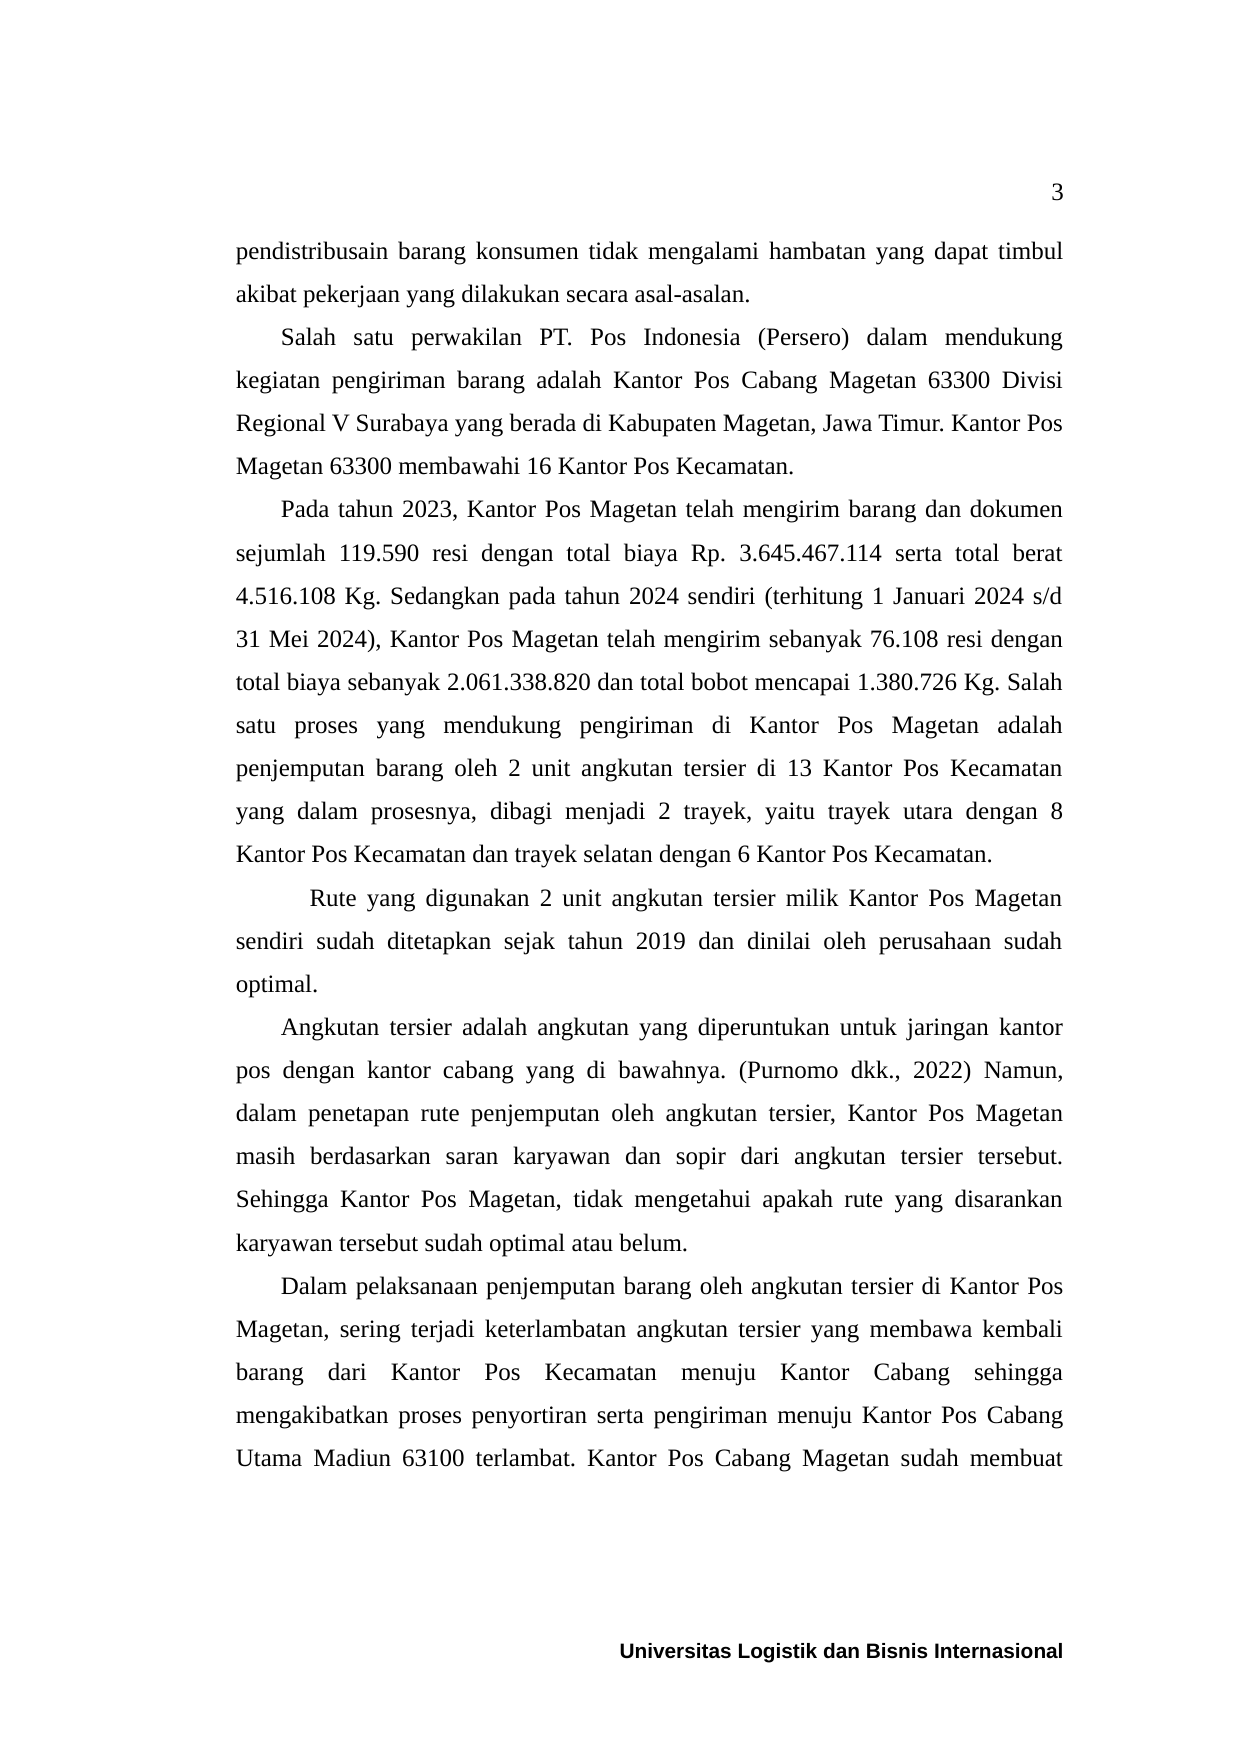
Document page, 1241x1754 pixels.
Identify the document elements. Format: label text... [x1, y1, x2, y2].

text Dalam pelaksanaan penjemputan barang oleh angkutan tersier di Kantor Pos Magetan, sering terjadi keterlambatan angkutan tersier yang membawa kembali barang dari Kantor Pos Kecamatan menuju Kantor Cabang sehingga mengakibatkan proses penyortiran serta pengiriman menuju Kantor Pos Cabang Utama Madiun 63100 terlambat. Kantor Pos Cabang Magetan sudah membuat [236, 1271, 1063, 1472]
text pendistribusain barang konsumen tidak mengalami hambatan yang dapat timbul akibat pekerjaan yang dilakukan secara asal-asalan. [236, 236, 1063, 308]
text Rute yang digunakan 2 unit angkutan tersier milik Kantor Pos Magetan sendiri sudah ditetapkan sejak tahun 2019 dan dinilai oleh perusahaan sudah optimal. [236, 883, 1063, 998]
text Angkutan tersier adalah angkutan yang diperuntukan untuk jaringan kantor pos dengan kantor cabang yang di bawahnya. (Purnomo dkk., 2022) Namun, dalam penetapan rute penjemputan oleh angkutan tersier, Kantor Pos Magetan masih berdasarkan saran karyawan dan sopir dari angkutan tersier tersebut. Sehingga Kantor Pos Magetan, tidak mengetahui apakah rute yang disarankan karyawan tersebut sudah optimal atau belum. [236, 1012, 1063, 1256]
text Pada tahun 2023, Kantor Pos Magetan telah mengirim barang dan dokumen sejumlah 119.590 resi dengan total biaya Rp. 3.645.467.114 serta total berat 4.516.108 Kg. Sedangkan pada tahun 2024 sendiri (terhitung 1 Januari 2024 s/d 31 Mei 2024), Kantor Pos Magetan telah mengirim sebanyak 76.108 resi dengan total biaya sebanyak 2.061.338.820 dan total bobot mencapai 1.380.726 Kg. Salah satu proses yang mendukung pengiriman di Kantor Pos Magetan adalah penjemputan barang oleh 2 unit angkutan tersier di 13 Kantor Pos Kecamatan yang dalam prosesnya, dibagi menjadi 2 trayek, yaitu trayek utara dengan 8 Kantor Pos Kecamatan dan trayek selatan dengan 6 Kantor Pos Kecamatan. [236, 494, 1063, 868]
text Salah satu perwakilan PT. Pos Indonesia (Persero) dalam mendukung kegiatan pengiriman barang adalah Kantor Pos Cabang Magetan 63300 Divisi Regional V Surabaya yang berada di Kabupaten Magetan, Jawa Timur. Kantor Pos Magetan 63300 membawahi 16 Kantor Pos Kecamatan. [236, 322, 1063, 480]
